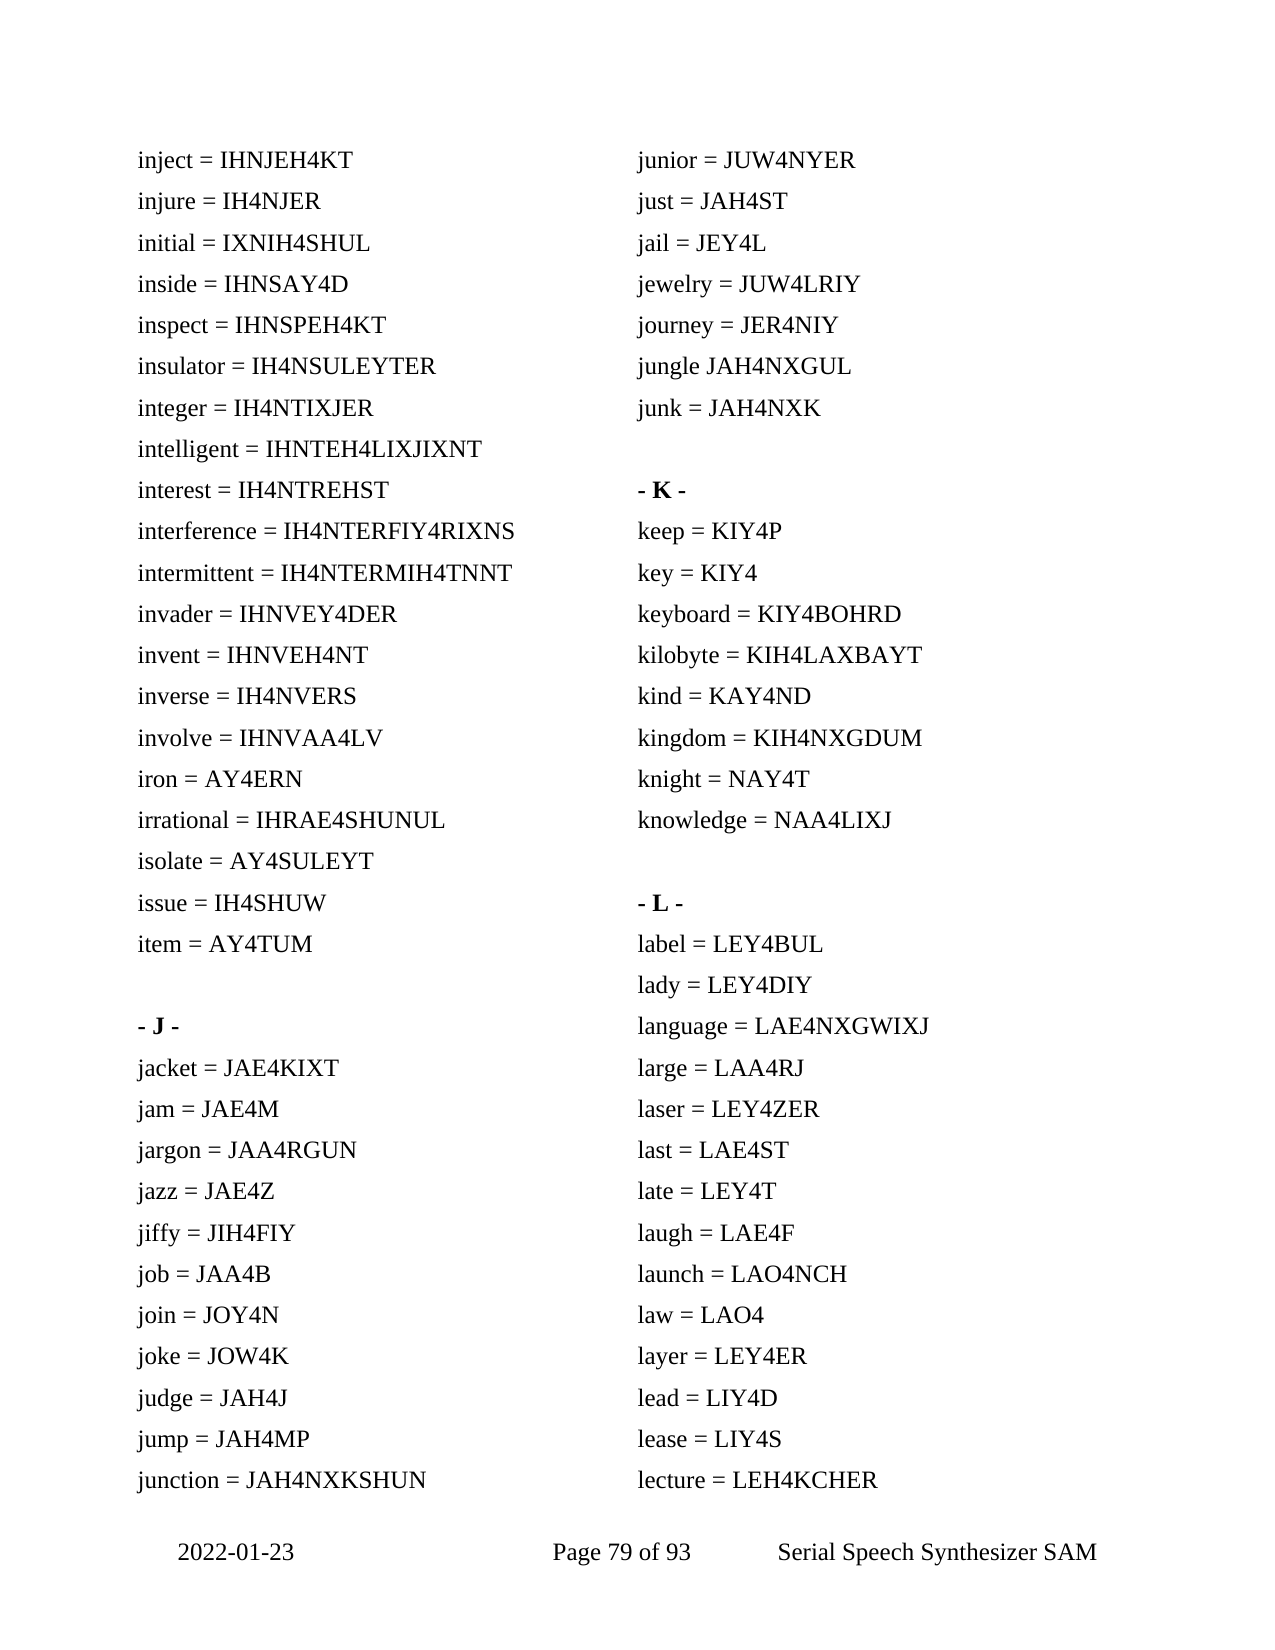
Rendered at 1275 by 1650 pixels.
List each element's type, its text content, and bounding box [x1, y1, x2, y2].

text iron = AY4ERN [137, 764, 637, 793]
text jazz = JAE4Z [137, 1176, 637, 1205]
text keyboard = KIY4BOHRD [637, 599, 1184, 628]
text invader = IHNVEY4DER [137, 599, 637, 628]
text irrational = IHRAE4SHUNUL [137, 805, 637, 834]
text laser = LEY4ZER [637, 1094, 1184, 1123]
text item = AY4TUM [137, 929, 637, 958]
text jewelry = JUW4LRIY [637, 269, 1184, 298]
text inside = IHNSAY4D [137, 269, 637, 298]
text last = LAE4ST [637, 1135, 1184, 1164]
text lease = LIY4S [637, 1424, 1184, 1453]
text just = JAH4ST [637, 186, 1184, 215]
text involve = IHNVAA4LV [137, 723, 637, 751]
text launch = LAO4NCH [637, 1259, 1184, 1288]
text kind = KAY4ND [637, 681, 1184, 710]
text jiffy = JIH4FIY [137, 1218, 637, 1246]
text kingdom = KIH4NXGDUM [637, 723, 1184, 751]
text intermittent = IH4NTERMIH4TNNT [137, 558, 637, 586]
text invent = IHNVEH4NT [137, 640, 637, 669]
text injure = IH4NJER [137, 186, 637, 215]
text jail = JEY4L [637, 228, 1184, 256]
text junior = JUW4NYER [637, 145, 1184, 174]
text interference = IH4NTERFIY4RIXNS [137, 516, 637, 545]
text insulator = IH4NSULEYTER [137, 351, 637, 380]
text jungle JAH4NXGUL [637, 351, 1184, 380]
text layer = LEY4ER [637, 1341, 1184, 1370]
text - L - [637, 888, 1184, 916]
text isolate = AY4SULEYT [137, 846, 638, 875]
text inverse = IH4NVERS [137, 681, 637, 710]
text junk = JAH4NXK [637, 393, 1184, 421]
text lecture = LEH4KCHER [637, 1465, 1184, 1494]
text knight = NAY4T [637, 764, 1184, 793]
text laugh = LAE4F [637, 1218, 1184, 1246]
text judge = JAH4J [137, 1383, 637, 1411]
text jargon = JAA4RGUN [137, 1135, 637, 1164]
text language = LAE4NXGWIXJ [637, 1011, 1184, 1040]
text lead = LIY4D [637, 1383, 1184, 1411]
text joke = JOW4K [137, 1341, 637, 1370]
text job = JAA4B [137, 1259, 637, 1288]
text large = LAA4RJ [637, 1053, 1184, 1081]
text law = LAO4 [637, 1300, 1184, 1329]
text interest = IH4NTREHST [137, 475, 637, 504]
text keep = KIY4P [637, 516, 1184, 545]
text - K - [637, 475, 1184, 504]
text kilobyte = KIH4LAXBAYT [637, 640, 1184, 669]
text issue = IH4SHUW [137, 888, 637, 916]
text journey = JER4NIY [637, 310, 1184, 339]
text junction = JAH4NXKSHUN [137, 1465, 637, 1494]
text - J - [137, 1011, 637, 1040]
text inject = IHNJEH4KT [137, 145, 637, 174]
text join = JOY4N [137, 1300, 637, 1329]
text intelligent = IHNTEH4LIXJIXNT [137, 434, 638, 463]
text key = KIY4 [637, 558, 1184, 586]
text inspect = IHNSPEH4KT [137, 310, 637, 339]
text jump = JAH4MP [137, 1424, 637, 1453]
text jacket = JAE4KIXT [137, 1053, 637, 1081]
text label = LEY4BUL [637, 929, 1184, 958]
text initial = IXNIH4SHUL [137, 228, 637, 256]
text lady = LEY4DIY [637, 970, 1184, 999]
text late = LEY4T [637, 1176, 1184, 1205]
text jam = JAE4M [137, 1094, 637, 1123]
text integer = IH4NTIXJER [137, 393, 637, 421]
text knowledge = NAA4LIXJ [637, 805, 1184, 834]
